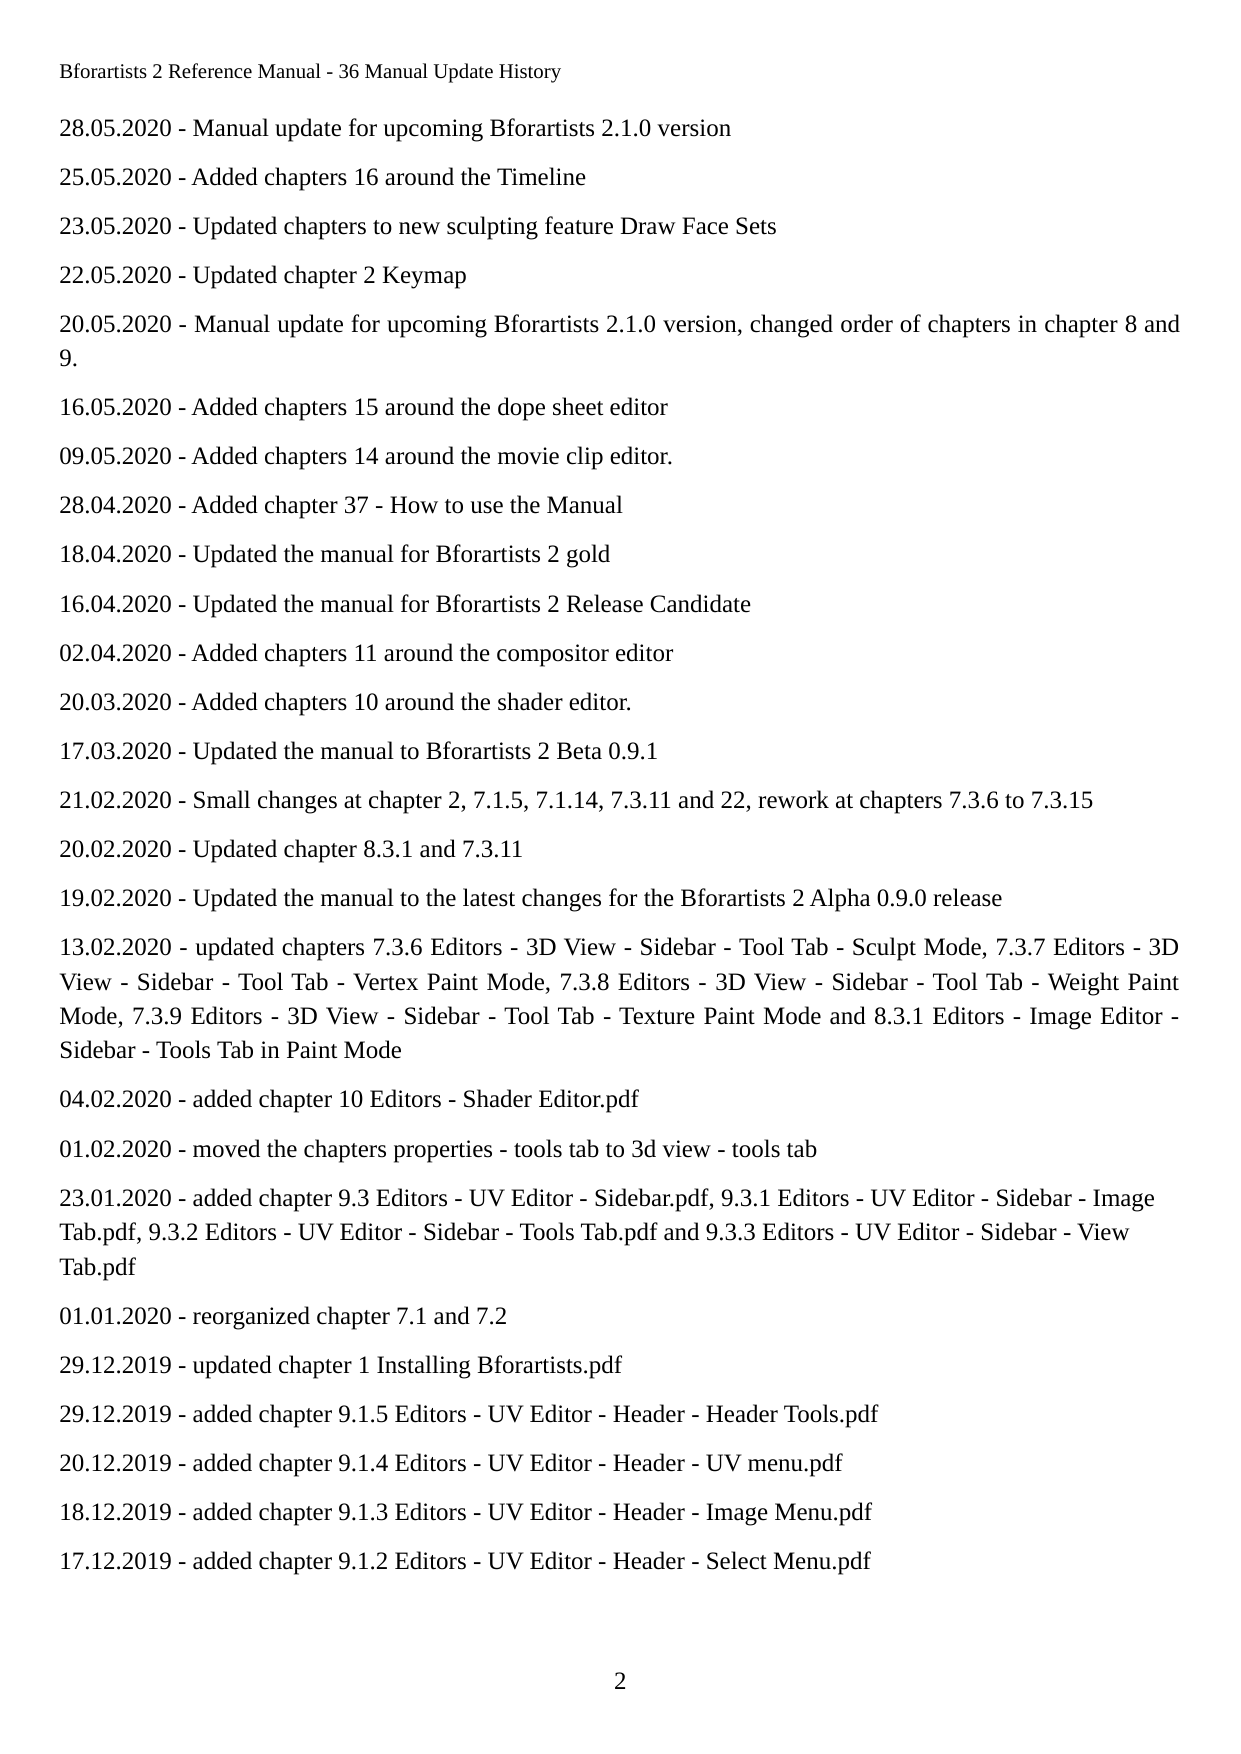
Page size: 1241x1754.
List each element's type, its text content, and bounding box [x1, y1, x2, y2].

text 19.02.2020 - Updated the manual to the latest changes for the Bforartists 2 Alpha 0.9.0 release [59, 883, 1181, 912]
text 17.12.2019 - added chapter 9.1.2 Editors - UV Editor - Header - Select Menu.pdf [59, 1546, 1181, 1575]
text 20.05.2020 - Manual update for upcoming Bforartists 2.1.0 version, changed order of chapters in chapter 8 and 9. [59, 309, 1181, 372]
text 23.01.2020 - added chapter 9.3 Editors - UV Editor - Sidebar.pdf, 9.3.1 Editors - UV Editor - Sidebar - Image Tab.pdf, 9.3.2 Editors - UV Editor - Sidebar - Tools Tab.pdf and 9.3.3 Editors - UV Editor - Sidebar - View Tab.pdf [59, 1183, 1181, 1280]
text 16.05.2020 - Added chapters 15 around the dope sheet editor [59, 392, 1181, 421]
text 29.12.2019 - added chapter 9.1.5 Editors - UV Editor - Header - Header Tools.pdf [59, 1399, 1181, 1428]
text 29.12.2019 - updated chapter 1 Installing Bforartists.pdf [59, 1350, 1181, 1378]
text 28.04.2020 - Added chapter 37 - How to use the Manual [59, 491, 1181, 519]
text 21.02.2020 - Small changes at chapter 2, 7.1.5, 7.1.14, 7.3.11 and 22, rework at chapters 7.3.6 to 7.3.15 [59, 785, 1181, 814]
text 04.02.2020 - added chapter 10 Editors - Shader Editor.pdf [59, 1084, 1181, 1113]
text 18.12.2019 - added chapter 9.1.3 Editors - UV Editor - Header - Image Menu.pdf [59, 1497, 1181, 1526]
text 20.03.2020 - Added chapters 10 around the shader editor. [59, 687, 1181, 716]
text 02.04.2020 - Added chapters 11 around the compositor editor [59, 638, 1181, 666]
text 09.05.2020 - Added chapters 14 around the movie clip editor. [59, 441, 1181, 470]
text 01.01.2020 - reorganized chapter 7.1 and 7.2 [59, 1301, 1181, 1329]
text 22.05.2020 - Updated chapter 2 Keymap [59, 260, 1181, 288]
text 23.05.2020 - Updated chapters to new sculpting feature Draw Face Sets [59, 211, 1181, 239]
text 25.05.2020 - Added chapters 16 around the Timeline [59, 162, 1181, 190]
text 01.02.2020 - moved the chapters properties - tools tab to 3d view - tools tab [59, 1134, 1181, 1162]
text 20.12.2019 - added chapter 9.1.4 Editors - UV Editor - Header - UV menu.pdf [59, 1448, 1181, 1477]
text 28.05.2020 - Manual update for upcoming Bforartists 2.1.0 version [59, 113, 1181, 141]
text 20.02.2020 - Updated chapter 8.3.1 and 7.3.11 [59, 834, 1181, 863]
text 13.02.2020 - updated chapters 7.3.6 Editors - 3D View - Sidebar - Tool Tab - Sculpt Mode, 7.3.7 Editors - 3D View - Sidebar - Tool Tab - Vertex Paint Mode, 7.3.8 Editors - 3D View - Sidebar - Tool Tab - Weight Paint Mode, 7.3.9 Editors - 3D View - Sidebar - Tool Tab - Texture Paint Mode and 8.3.1 Editors - Image Editor - Sidebar - Tools Tab in Paint Mode [59, 932, 1181, 1064]
text 16.04.2020 - Updated the manual for Bforartists 2 Release Candidate [59, 589, 1181, 617]
text 18.04.2020 - Updated the manual for Bforartists 2 gold [59, 539, 1181, 568]
text 17.03.2020 - Updated the manual to Bforartists 2 Beta 0.9.1 [59, 736, 1181, 764]
